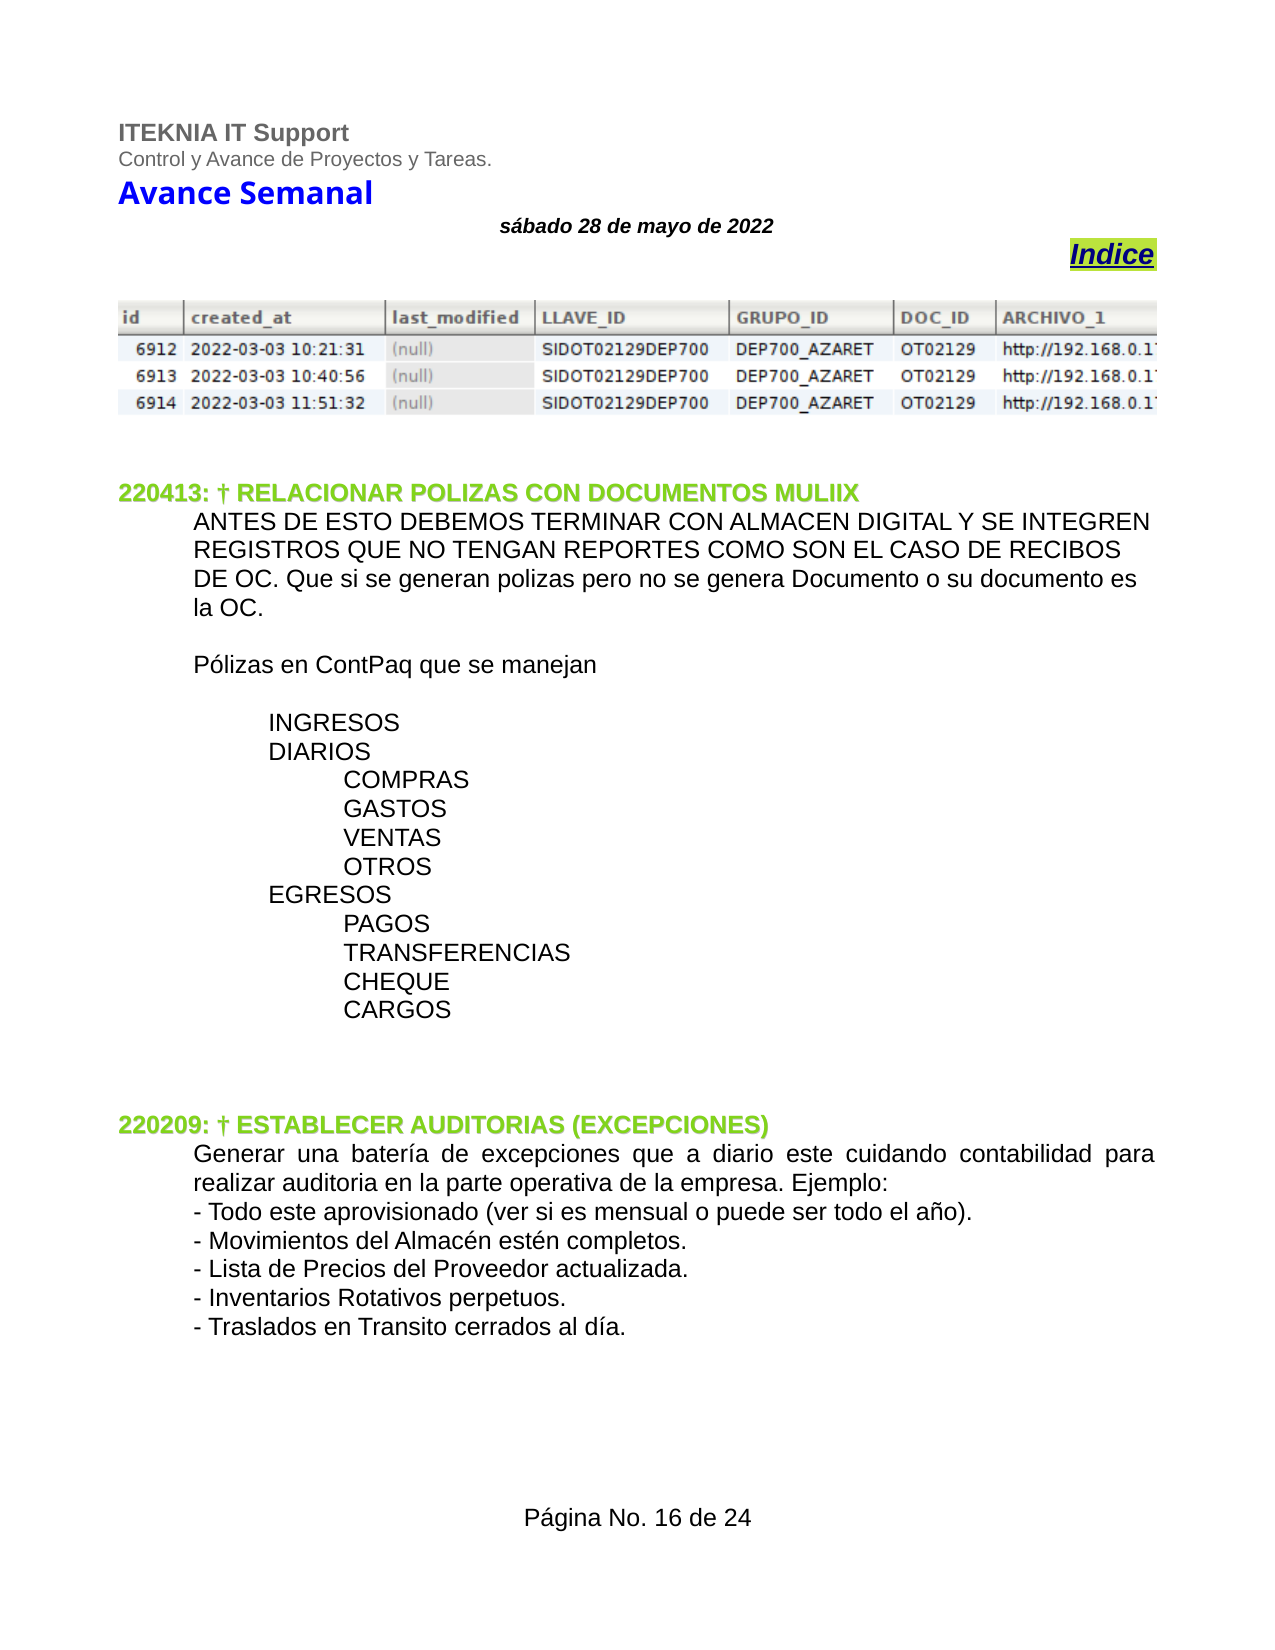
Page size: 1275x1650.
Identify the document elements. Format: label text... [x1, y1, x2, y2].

text OTROS [193, 852, 1157, 881]
text GASTOS [193, 794, 1157, 823]
text Generar una batería de excepciones que a diario este cuidando contabilidad para realizar auditoria en la parte operativa de la empresa. Ejemplo: [193, 1139, 1157, 1197]
subtitle 220413: † RELACIONAR POLIZAS CON DOCUMENTOS MULIIX [118, 478, 1157, 507]
text Pólizas en ContPaq que se manejan [193, 651, 1157, 679]
picture [118, 300, 1157, 421]
text - Lista de Precios del Proveedor actualizada. [193, 1254, 1157, 1283]
text PAGOS [193, 909, 1157, 938]
text TRANSFERENCIAS [193, 938, 1157, 967]
text DIARIOS [193, 737, 1157, 766]
text - Todo este aprovisionado (ver si es mensual o puede ser todo el año). [193, 1197, 1157, 1226]
subtitle 220209: † ESTABLECER AUDITORIAS (EXCEPCIONES) [118, 1111, 1157, 1139]
text VENTAS [193, 823, 1157, 852]
text COMPRAS [193, 766, 1157, 794]
text CHEQUE [193, 967, 1157, 996]
text - Movimientos del Almacén estén completos. [193, 1226, 1157, 1254]
text CARGOS [193, 996, 1157, 1024]
text - Inventarios Rotativos perpetuos. [193, 1283, 1157, 1312]
text INGRESOS [193, 708, 1157, 737]
text - Traslados en Transito cerrados al día. [193, 1312, 1157, 1341]
text EGRESOS [193, 881, 1157, 909]
text ANTES DE ESTO DEBEMOS TERMINAR CON ALMACEN DIGITAL Y SE INTEGREN REGISTROS QUE NO TENGAN REPORTES COMO SON EL CASO DE RECIBOS DE OC. Que si se generan polizas pero no se genera Documento o su documento es la OC. [193, 507, 1157, 622]
